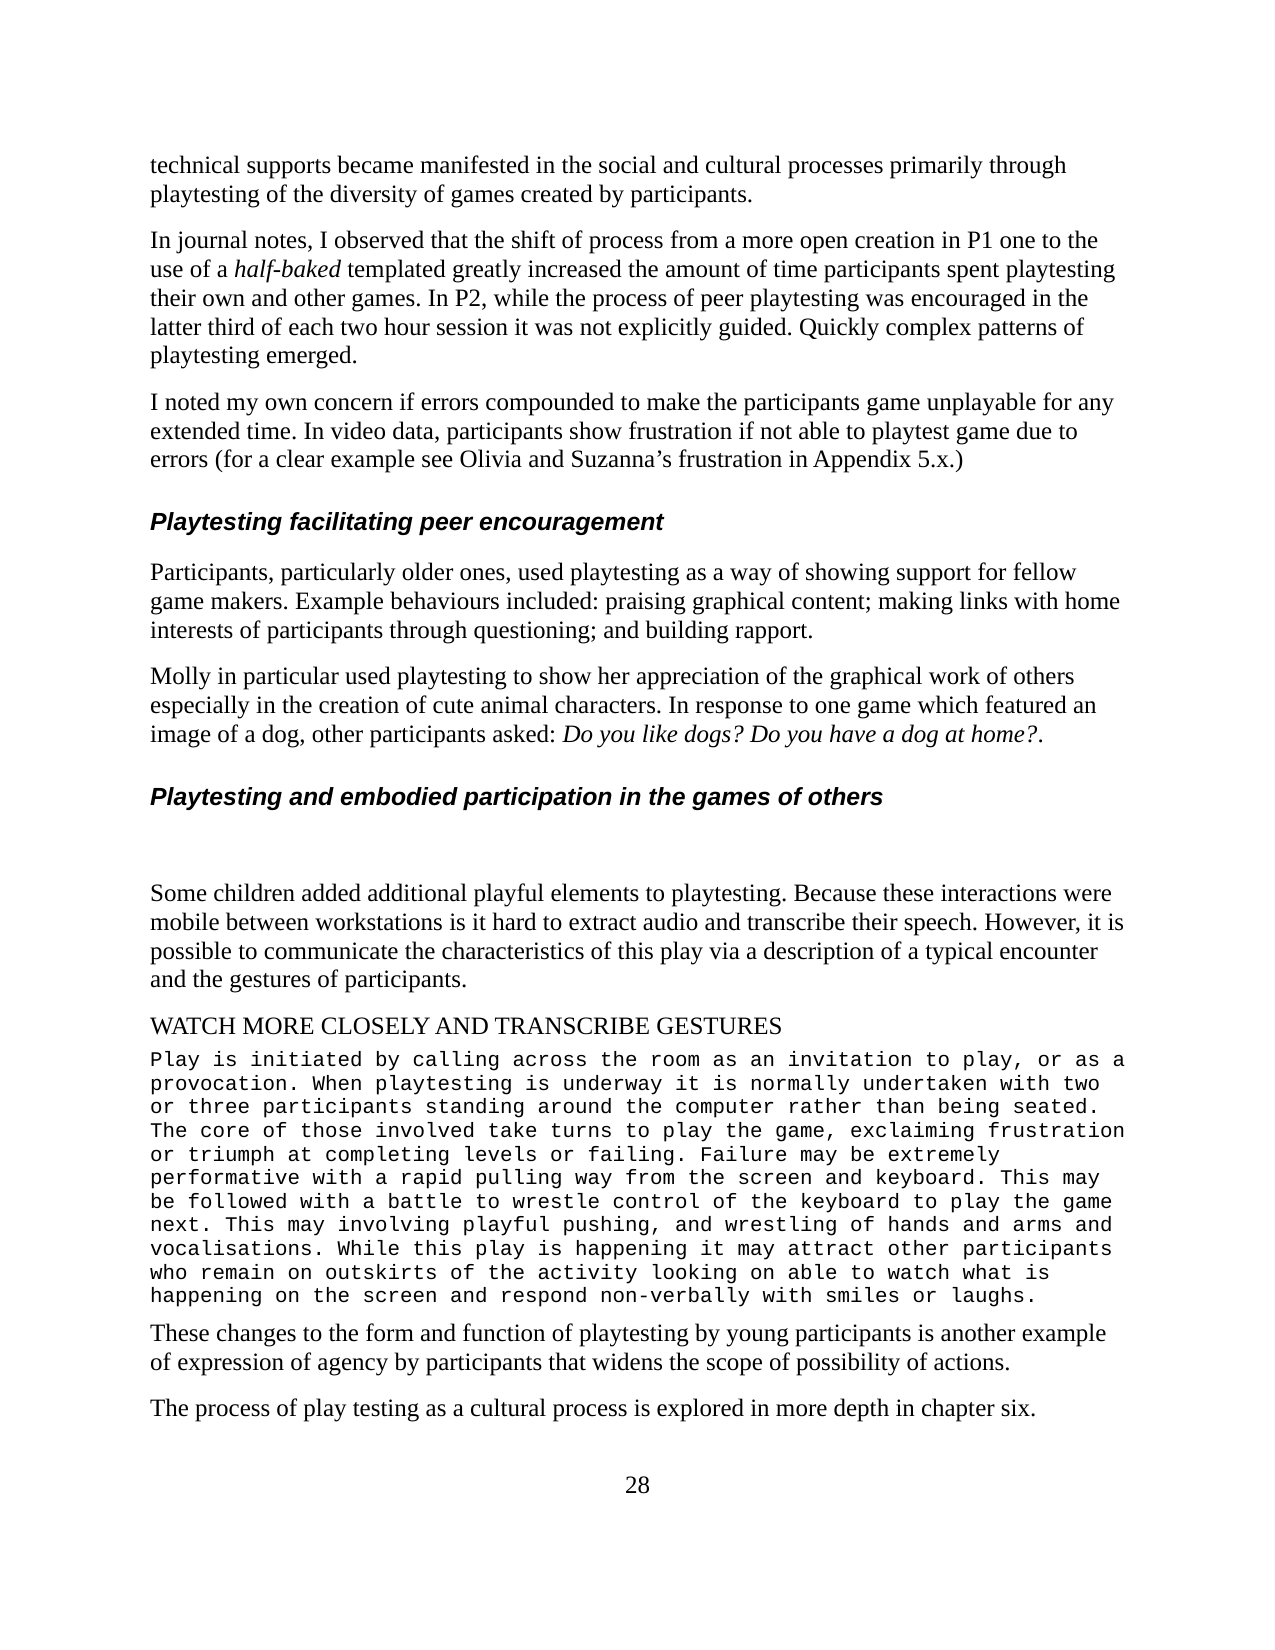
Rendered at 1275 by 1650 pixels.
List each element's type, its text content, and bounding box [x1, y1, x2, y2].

text Some children added additional playful elements to playtesting. Because these interactions were mobile between workstations is it hard to extract audio and transcribe their speech. However, it is possible to communicate the characteristics of this play via a description of a typical encounter and the gestures of participants. [150, 878, 1125, 993]
text The process of play testing as a cultural process is explored in more depth in chapter six. [150, 1393, 1125, 1422]
text In journal notes, I observed that the shift of process from a more open creation in P1 one to the use of a half-baked templated greatly increased the amount of time participants spent playtesting their own and other games. In P2, while the process of peer playtesting was encouraged in the latter third of each two hour session it was not explicitly guided. Quickly complex patterns of playtesting emerged. [150, 225, 1125, 369]
text Play is initiated by calling across the room as an invitation to play, or as a provocation. When playtesting is underway it is normally undertaken with two or three participants standing around the computer rather than being seated. The core of those involved take turns to play the game, exclaiming frustration or triumph at completing levels or failing. Failure may be extremely performative with a rapid pulling way from the screen and keyboard. This may be followed with a battle to wrestle control of the keyboard to play the game next. This may involving playful pushing, and wrestling of hands and arms and vocalisations. While this play is happening it may attract other participants who remain on outskirts of the activity looking on able to watch what is happening on the screen and respond non-verbally with smiles or laughs. [150, 1049, 1125, 1309]
text These changes to the form and function of playtesting by young participants is another example of expression of agency by participants that widens the scope of possibility of actions. [150, 1318, 1125, 1376]
text Molly in particular used playtesting to show her appreciation of the graphical work of others especially in the creation of cute animal characters. In response to one game which featured an image of a dog, other participants asked: Do you like dogs? Do you have a dog at home?. [150, 661, 1125, 748]
subtitle Playtesting and embodied participation in the games of others [150, 782, 1125, 810]
text technical supports became manifested in the social and cultural processes primarily through playtesting of the diversity of games created by participants. [150, 150, 1125, 207]
text Participants, particularly older ones, used playtesting as a way of showing support for fellow game makers. Example behaviours included: praising graphical content; making links with home interests of participants through questioning; and building rapport. [150, 557, 1125, 643]
text WATCH MORE CLOSELY AND TRANSCRIBE GESTURES [150, 1011, 1125, 1040]
subtitle Playtesting facilitating peer encouragement [150, 507, 1125, 536]
text I noted my own concern if errors compounded to make the participants game unplayable for any extended time. In video data, participants show frustration if not able to playtest game due to errors (for a clear example see Olivia and Suzanna’s frustration in Appendix 5.x.) [150, 387, 1125, 473]
